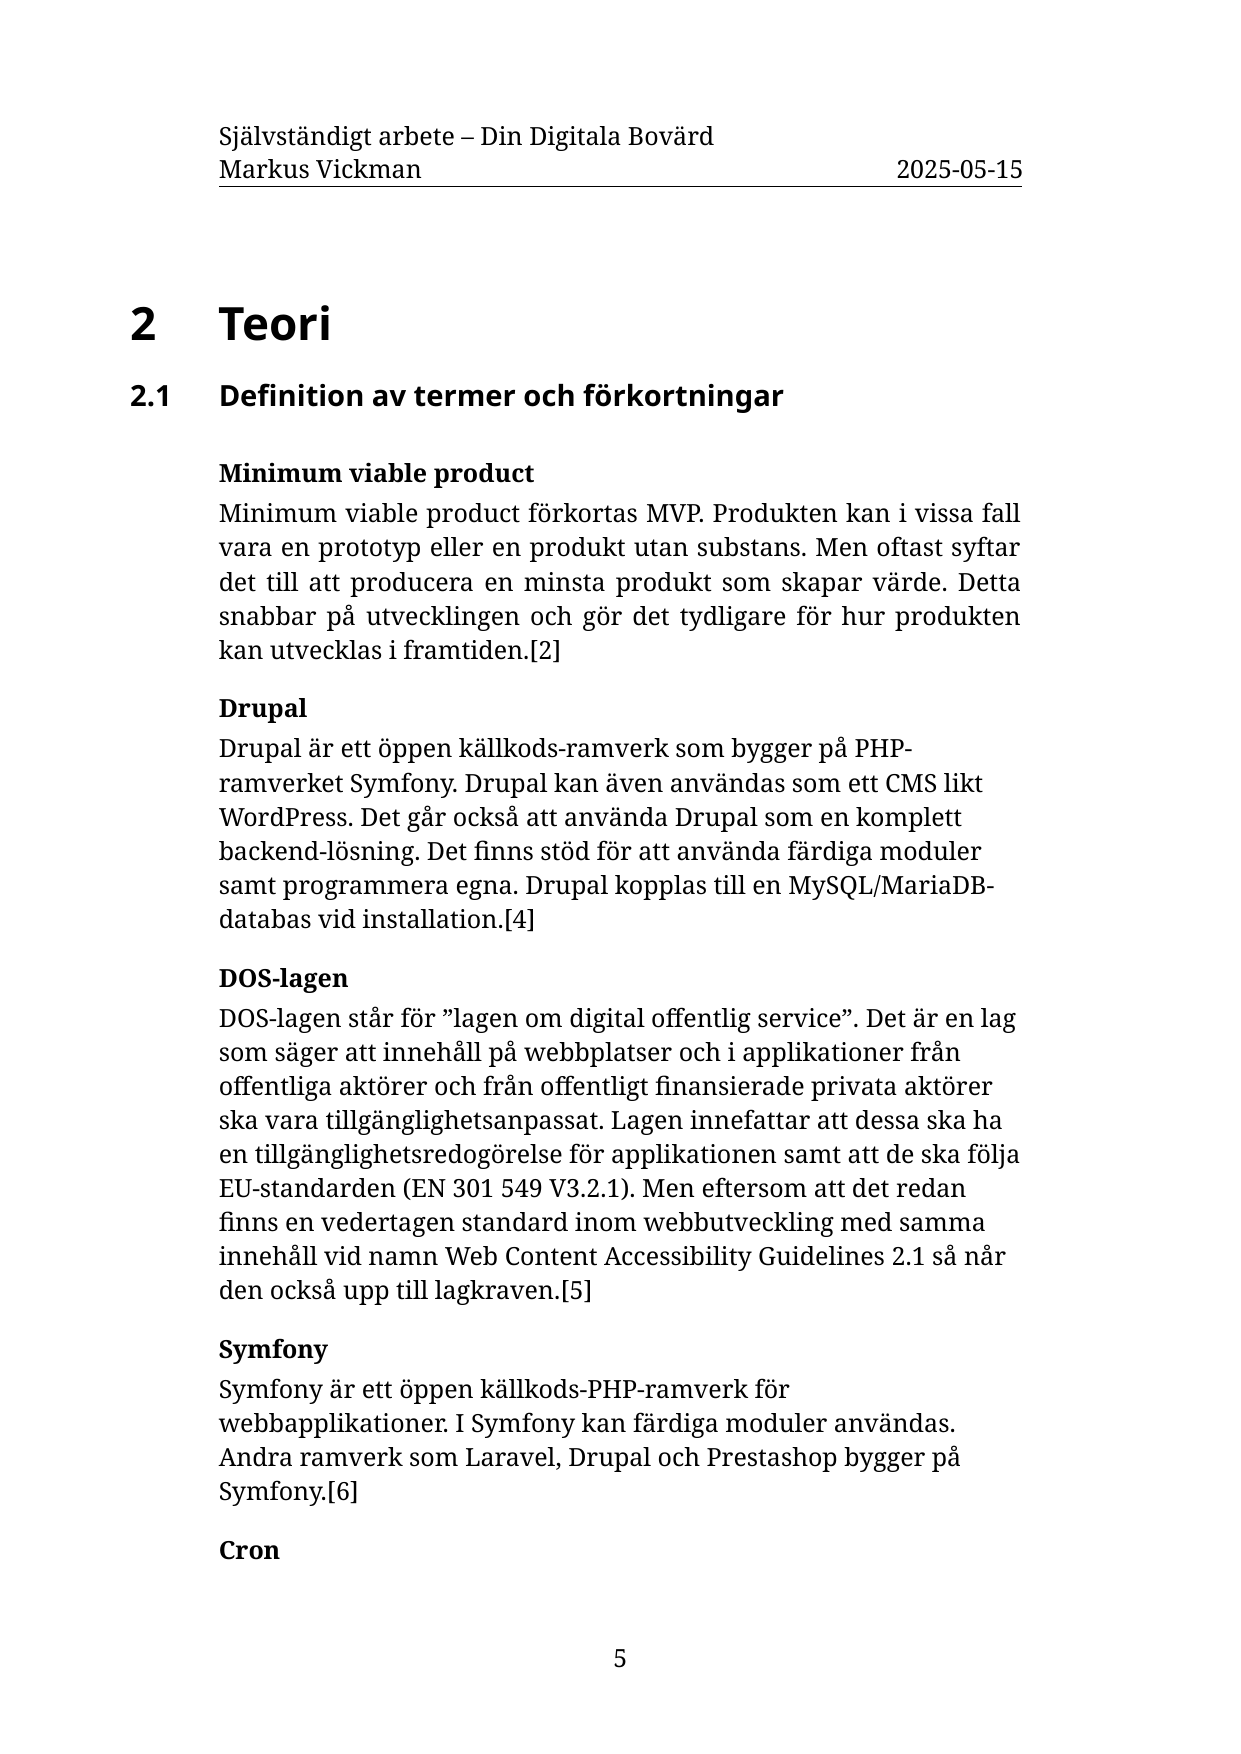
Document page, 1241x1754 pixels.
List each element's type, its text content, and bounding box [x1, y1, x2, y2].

subtitle Teori [130, 291, 1022, 353]
text Symfony [218, 1332, 1022, 1366]
text Minimum viable product [218, 456, 1022, 490]
text Cron [218, 1533, 1022, 1567]
text DOS-lagen står för ”lagen om digital offentlig service”. Det är en lag som säger att innehåll på webbplatser och i applikationer från offentliga aktörer och från offentligt finansierade privata aktörer ska vara tillgänglighetsanpassat. Lagen innefattar att dessa ska ha en tillgänglighetsredogörelse för applikationen samt att de ska följa EU-standarden (EN 301 549 V3.2.1). Men eftersom att det redan finns en vedertagen standard inom webbutveckling med samma innehåll vid namn Web Content Accessibility Guidelines 2.1 så når den också upp till lagkraven.[5] [218, 1000, 1022, 1307]
text Drupal [218, 691, 1022, 725]
subtitle Minimum viable product förkortas MVP. Produkten kan i vissa fall vara en prototyp eller en produkt utan substans. Men oftast syftar det till att producera en minsta produkt som skapar värde. Detta snabbar på utvecklingen och gör det tydligare för hur produkten kan utvecklas i framtiden.[2] [218, 496, 1022, 666]
subtitle Definition av termer och förkortningar [130, 375, 1022, 415]
text Symfony är ett öppen källkods-PHP-ramverk för webbapplikationer. I Symfony kan färdiga moduler användas. Andra ramverk som Laravel, Drupal och Prestashop bygger på Symfony.[6] [218, 1372, 1022, 1508]
text Drupal är ett öppen källkods-ramverk som bygger på PHP-ramverket Symfony. Drupal kan även användas som ett CMS likt WordPress. Det går också att använda Drupal som en komplett backend-lösning. Det finns stöd för att använda färdiga moduler samt programmera egna. Drupal kopplas till en MySQL/MariaDB-databas vid installation.[4] [218, 731, 1022, 936]
text DOS-lagen [218, 960, 1022, 994]
